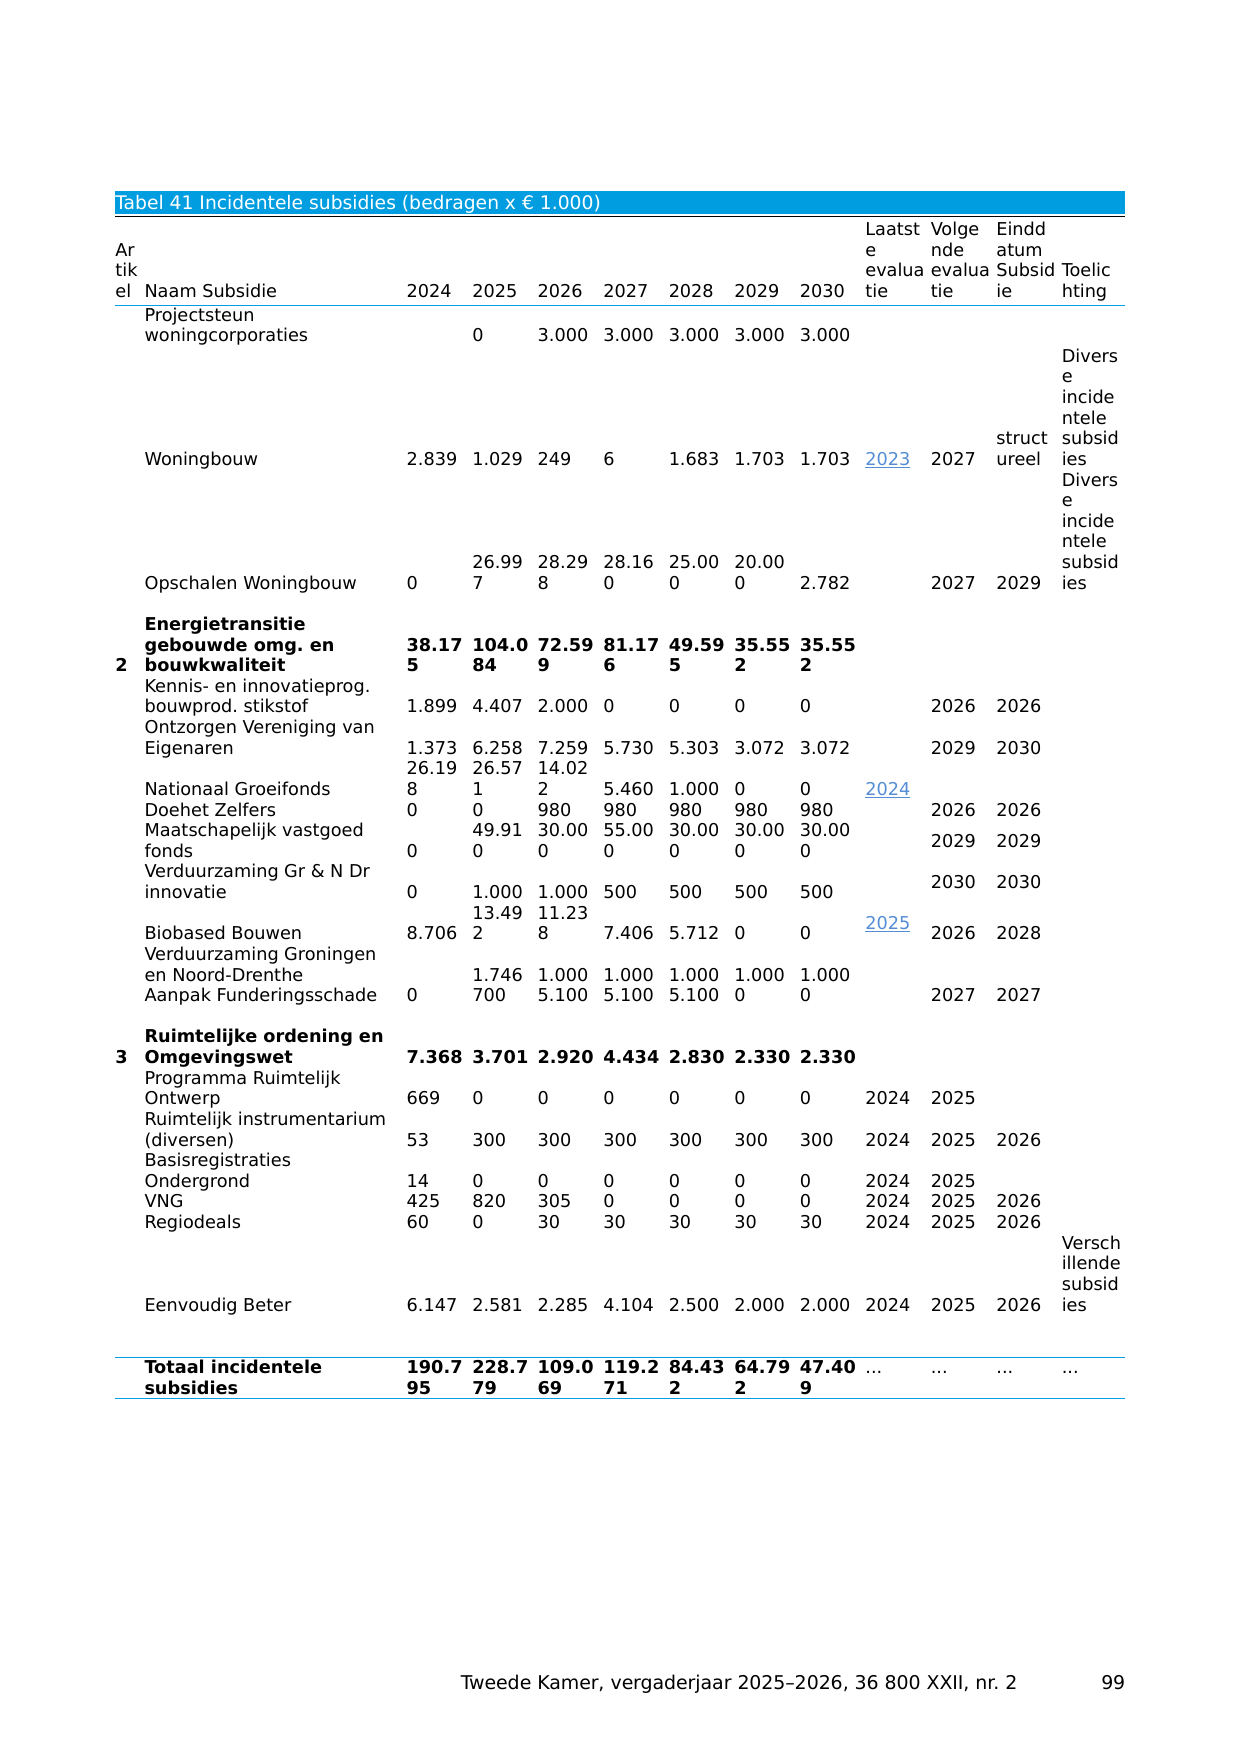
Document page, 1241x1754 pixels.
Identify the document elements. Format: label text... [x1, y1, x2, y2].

table_cell [928, 614, 993, 676]
table_cell [535, 1336, 600, 1356]
table_cell 4.104 [600, 1233, 666, 1315]
table_cell Kennis- en innovatieprog. bouwprod. stikstof [141, 676, 403, 717]
table_cell 2028 [666, 217, 731, 304]
table_cell 1.746 [469, 944, 534, 985]
table_cell 5.712 [666, 903, 731, 944]
table_cell 53 [404, 1109, 469, 1150]
table_cell [404, 1315, 469, 1336]
table_cell [993, 1026, 1059, 1068]
table_cell 2026 [993, 1191, 1059, 1212]
table_cell 30 [600, 1212, 666, 1233]
table_cell [666, 1006, 731, 1026]
table_cell 14 [404, 1150, 469, 1191]
table_cell [141, 593, 403, 614]
table_cell 7.259 [535, 717, 600, 758]
table_cell 980 [797, 800, 862, 820]
table_cell 300 [797, 1109, 862, 1150]
table_cell 0 [731, 903, 797, 944]
table_cell 2024 [862, 1150, 928, 1191]
table_cell [1059, 1150, 1125, 1191]
table_cell [862, 985, 928, 1006]
table_cell 300 [666, 1109, 731, 1150]
table_cell [115, 820, 141, 861]
table_cell 26.198 [404, 758, 469, 799]
table_cell 2023 [862, 346, 928, 469]
table_cell 3.072 [731, 717, 797, 758]
table_cell 1.703 [731, 346, 797, 469]
table_cell Volgende evaluatie [928, 217, 993, 304]
table_cell [141, 1336, 403, 1356]
table_cell 14.022 [535, 758, 600, 799]
table_cell [600, 1315, 666, 1336]
table_cell 228.779 [469, 1358, 534, 1398]
table_cell 0 [666, 676, 731, 717]
table_cell [797, 593, 862, 614]
table_cell [1059, 1109, 1125, 1150]
table_cell 2.000 [535, 676, 600, 717]
table_cell 2029 [928, 820, 993, 861]
table_cell [993, 1006, 1059, 1026]
table_cell 2024 [862, 1109, 928, 1150]
table_cell [535, 1315, 600, 1336]
table_cell [535, 593, 600, 614]
table_cell 60 [404, 1212, 469, 1233]
table_cell 11.238 [535, 903, 600, 944]
table_cell 28.160 [600, 470, 666, 593]
table_cell 300 [731, 1109, 797, 1150]
table_cell [115, 346, 141, 469]
table_cell 0 [535, 1068, 600, 1109]
table_cell 980 [666, 800, 731, 820]
table_cell [115, 717, 141, 758]
table_cell 35.552 [797, 614, 862, 676]
table_cell [928, 1026, 993, 1068]
table_cell 2.500 [666, 1233, 731, 1315]
table_cell 0 [666, 1150, 731, 1191]
table_cell ... [928, 1358, 993, 1398]
table_cell 2025 [928, 1212, 993, 1233]
table_cell [115, 1233, 141, 1315]
table_cell 2024 [862, 758, 928, 799]
table_cell 700 [469, 985, 534, 1006]
table_cell [928, 1315, 993, 1336]
table_cell Woningbouw [141, 346, 403, 469]
table_cell 2026 [993, 1109, 1059, 1150]
table_cell 30 [731, 1212, 797, 1233]
table_cell 0 [600, 1068, 666, 1109]
table_cell Toelichting [1059, 217, 1125, 304]
table_cell [115, 1068, 141, 1109]
table_cell 3.000 [797, 306, 862, 346]
table_cell 2 [115, 614, 141, 676]
table_cell structureel [993, 346, 1059, 469]
table_cell 5.730 [600, 717, 666, 758]
table_cell [115, 861, 141, 903]
table_cell 2024 [862, 1191, 928, 1212]
table_cell [928, 1336, 993, 1356]
table_cell 30.000 [666, 820, 731, 861]
table_cell 3.000 [666, 306, 731, 346]
table_cell 2027 [600, 217, 666, 304]
table_cell Diverse incidentele subsidies [1059, 346, 1125, 469]
table_cell 2027 [993, 985, 1059, 1006]
table_cell 2027 [928, 470, 993, 593]
table_cell 500 [797, 861, 862, 903]
table_cell 0 [797, 903, 862, 944]
table_cell 1.000 [666, 758, 731, 799]
table_cell 3.072 [797, 717, 862, 758]
table_cell 2030 [993, 861, 1059, 903]
table_cell 300 [535, 1109, 600, 1150]
table_cell 0 [797, 1191, 862, 1212]
table_cell 0 [469, 800, 534, 820]
table_cell 500 [731, 861, 797, 903]
table_cell 0 [731, 1191, 797, 1212]
table_cell 0 [600, 1150, 666, 1191]
table_cell [1059, 820, 1125, 861]
table_cell 47.409 [797, 1358, 862, 1398]
table_cell [993, 1315, 1059, 1336]
table_cell Regiodeals [141, 1212, 403, 1233]
table_cell [862, 306, 928, 346]
table_cell 0 [404, 820, 469, 861]
table_cell [993, 758, 1059, 799]
table_cell 1.899 [404, 676, 469, 717]
table_cell 1.029 [469, 346, 534, 469]
table_cell [1059, 985, 1125, 1006]
table_cell 1.683 [666, 346, 731, 469]
table_cell 190.795 [404, 1358, 469, 1398]
table_cell 0 [469, 1212, 534, 1233]
table_cell [993, 614, 1059, 676]
table_cell [1059, 1212, 1125, 1233]
table_cell 5.100 [600, 985, 666, 1006]
table_cell [1059, 944, 1125, 985]
table_cell VNG [141, 1191, 403, 1212]
table_cell 104.084 [469, 614, 534, 676]
table_cell ... [1059, 1358, 1125, 1398]
table_cell Maatschapelijk vastgoed fonds [141, 820, 403, 861]
table_cell 7.406 [600, 903, 666, 944]
table_cell [1059, 717, 1125, 758]
table_cell 2026 [928, 676, 993, 717]
table_cell Naam Subsidie [141, 217, 403, 304]
table_cell 2027 [928, 985, 993, 1006]
table_cell 2026 [993, 676, 1059, 717]
table_cell 2030 [797, 217, 862, 304]
table_cell [1059, 800, 1125, 820]
table_cell 2025 [469, 217, 534, 304]
table_cell [115, 1358, 141, 1398]
table_cell 2027 [928, 346, 993, 469]
table_cell [666, 1315, 731, 1336]
table_cell [928, 1006, 993, 1026]
table_cell Doehet Zelfers [141, 800, 403, 820]
table_cell [115, 800, 141, 820]
table_cell [993, 1068, 1059, 1109]
table_cell [862, 1336, 928, 1356]
table_cell 6 [600, 346, 666, 469]
table_cell [115, 1006, 141, 1026]
table_cell [404, 593, 469, 614]
table_cell 0 [666, 1191, 731, 1212]
table_cell [1059, 1068, 1125, 1109]
table_cell 2024 [862, 1233, 928, 1315]
table_cell 4.407 [469, 676, 534, 717]
table_cell [1059, 1026, 1125, 1068]
table_cell 305 [535, 1191, 600, 1212]
table_cell 2.285 [535, 1233, 600, 1315]
table_cell 980 [535, 800, 600, 820]
table_cell 2025 [928, 1233, 993, 1315]
table_cell [404, 944, 469, 985]
table_cell 3.000 [535, 306, 600, 346]
table_cell 0 [731, 1150, 797, 1191]
table_cell [115, 758, 141, 799]
table_cell Nationaal Groeifonds [141, 758, 403, 799]
table_cell 30.000 [535, 820, 600, 861]
table_cell 2029 [993, 470, 1059, 593]
table_cell [404, 1006, 469, 1026]
table_cell 2025 [862, 903, 928, 944]
table_cell [666, 593, 731, 614]
table_cell 980 [731, 800, 797, 820]
table_cell 2030 [928, 861, 993, 903]
table_cell 30 [535, 1212, 600, 1233]
table_cell [115, 1336, 141, 1356]
table_cell [404, 306, 469, 346]
table_cell 49.910 [469, 820, 534, 861]
table_cell [993, 306, 1059, 346]
table_cell [731, 1315, 797, 1336]
table_cell ... [862, 1358, 928, 1398]
table_cell 35.552 [731, 614, 797, 676]
table_cell 0 [731, 985, 797, 1006]
table_cell 81.176 [600, 614, 666, 676]
table_cell 2.000 [797, 1233, 862, 1315]
table_cell 2025 [928, 1068, 993, 1109]
table_cell 5.100 [666, 985, 731, 1006]
table_cell 0 [797, 1150, 862, 1191]
table_cell 2029 [993, 820, 1059, 861]
table_cell 5.100 [535, 985, 600, 1006]
table_cell 2025 [928, 1150, 993, 1191]
table_cell [862, 1006, 928, 1026]
table_cell [862, 800, 928, 820]
table_cell 0 [731, 758, 797, 799]
table_cell [469, 1336, 534, 1356]
table_cell Opschalen Woningbouw [141, 470, 403, 593]
table_cell 2025 [928, 1191, 993, 1212]
table_cell 8.706 [404, 903, 469, 944]
table_cell 0 [731, 676, 797, 717]
table_cell Einddatum Subsidie [993, 217, 1059, 304]
table_cell 0 [666, 1068, 731, 1109]
table_cell 820 [469, 1191, 534, 1212]
table_cell 2026 [535, 217, 600, 304]
table_cell 425 [404, 1191, 469, 1212]
table_cell [862, 717, 928, 758]
table_cell 2024 [862, 1068, 928, 1109]
table_cell Verduurzaming Gr & N Dr innovatie [141, 861, 403, 903]
table_cell 2026 [993, 800, 1059, 820]
table_cell Ruimtelijk instrumentarium (diversen) [141, 1109, 403, 1150]
table_cell [666, 1336, 731, 1356]
table_cell [115, 676, 141, 717]
table_cell [862, 676, 928, 717]
table_cell [928, 306, 993, 346]
table_cell Verschillende subsidies [1059, 1233, 1125, 1315]
table_cell [1059, 758, 1125, 799]
table_cell 2.920 [535, 1026, 600, 1068]
table_cell 72.599 [535, 614, 600, 676]
table_cell 30 [666, 1212, 731, 1233]
table_cell 84.432 [666, 1358, 731, 1398]
table_cell [1059, 676, 1125, 717]
table_cell 0 [404, 985, 469, 1006]
table_cell [862, 944, 928, 985]
table_cell 55.000 [600, 820, 666, 861]
table_cell 2026 [993, 1233, 1059, 1315]
table_cell [115, 306, 141, 346]
table_cell 1.703 [797, 346, 862, 469]
table_cell [600, 1336, 666, 1356]
table_cell 2025 [928, 1109, 993, 1150]
table_cell [862, 1026, 928, 1068]
table_cell 2030 [993, 717, 1059, 758]
table_cell 30.000 [731, 820, 797, 861]
table_cell 38.175 [404, 614, 469, 676]
table_cell 300 [600, 1109, 666, 1150]
table_cell 0 [797, 758, 862, 799]
table_cell 5.460 [600, 758, 666, 799]
table_cell Basisregistraties Ondergrond [141, 1150, 403, 1191]
table_cell 0 [404, 861, 469, 903]
table_cell [469, 1006, 534, 1026]
table_cell 0 [731, 1068, 797, 1109]
table_cell 2.782 [797, 470, 862, 593]
table_cell 2026 [928, 903, 993, 944]
table_cell [1059, 614, 1125, 676]
table_cell [797, 1336, 862, 1356]
table_cell [1059, 903, 1125, 944]
table_cell 26.571 [469, 758, 534, 799]
table_cell 2024 [862, 1212, 928, 1233]
table_cell 20.000 [731, 470, 797, 593]
table_cell 109.069 [535, 1358, 600, 1398]
table_cell 0 [469, 1068, 534, 1109]
table_cell 1.000 [535, 861, 600, 903]
table_cell 119.271 [600, 1358, 666, 1398]
table_cell 0 [797, 676, 862, 717]
table_cell Ontzorgen Vereniging van Eigenaren [141, 717, 403, 758]
table_cell Laatste evaluatie [862, 217, 928, 304]
table_cell 26.997 [469, 470, 534, 593]
table_cell 1.000 [666, 944, 731, 985]
table_cell Verduurzaming Groningen en Noord-Drenthe [141, 944, 403, 985]
table_cell [1059, 1336, 1125, 1356]
table_cell 5.303 [666, 717, 731, 758]
table_cell 2.830 [666, 1026, 731, 1068]
table_cell 669 [404, 1068, 469, 1109]
table_cell 0 [600, 1191, 666, 1212]
table_cell 0 [797, 985, 862, 1006]
table_cell [928, 944, 993, 985]
table_cell [600, 593, 666, 614]
table_cell 0 [600, 676, 666, 717]
table_cell 500 [600, 861, 666, 903]
table_cell 0 [797, 1068, 862, 1109]
table_cell [993, 593, 1059, 614]
table_cell Totaal incidentele subsidies [141, 1358, 403, 1398]
table_cell 2026 [928, 800, 993, 820]
table_cell 1.000 [600, 944, 666, 985]
table_cell [862, 614, 928, 676]
table_cell [115, 903, 141, 944]
table_cell [862, 593, 928, 614]
table_cell [469, 1315, 534, 1336]
table_cell 64.792 [731, 1358, 797, 1398]
table_cell 30 [797, 1212, 862, 1233]
table_cell 0 [404, 800, 469, 820]
table_cell [862, 820, 928, 861]
table_cell Eenvoudig Beter [141, 1233, 403, 1315]
table_cell 0 [469, 306, 534, 346]
table_cell [797, 1315, 862, 1336]
table_cell [115, 1191, 141, 1212]
table_cell 3 [115, 1026, 141, 1068]
table_cell 2.330 [797, 1026, 862, 1068]
table_cell [1059, 1006, 1125, 1026]
table_cell 249 [535, 346, 600, 469]
table_cell Ruimtelijke ordening en Omgevingswet [141, 1026, 403, 1068]
table_cell ... [993, 1358, 1059, 1398]
table_cell [115, 1315, 141, 1336]
table_cell [1059, 861, 1125, 903]
table_cell [535, 1006, 600, 1026]
table_cell 13.492 [469, 903, 534, 944]
table_cell 0 [469, 1150, 534, 1191]
table_cell [141, 1315, 403, 1336]
table_cell 0 [404, 470, 469, 593]
table_cell 2024 [404, 217, 469, 304]
table_cell [928, 593, 993, 614]
table_cell 1.000 [469, 861, 534, 903]
table_cell 7.368 [404, 1026, 469, 1068]
table_cell [862, 1315, 928, 1336]
table_cell 500 [666, 861, 731, 903]
table_cell [115, 1212, 141, 1233]
table_cell [1059, 1315, 1125, 1336]
table_cell 6.258 [469, 717, 534, 758]
table_cell [1059, 306, 1125, 346]
table_cell 28.298 [535, 470, 600, 593]
table_cell 1.000 [535, 944, 600, 985]
table_cell 49.595 [666, 614, 731, 676]
table_cell Projectsteun woningcorporaties [141, 306, 403, 346]
table_cell [797, 1006, 862, 1026]
table_cell [115, 944, 141, 985]
table_cell 3.000 [731, 306, 797, 346]
table_cell [115, 1109, 141, 1150]
table_cell [115, 593, 141, 614]
table_cell [1059, 1191, 1125, 1212]
table_cell 1.000 [797, 944, 862, 985]
table_cell [115, 1150, 141, 1191]
table_cell [862, 470, 928, 593]
table_cell 1.000 [731, 944, 797, 985]
table_cell [141, 1006, 403, 1026]
table_cell 3.000 [600, 306, 666, 346]
table_cell 0 [535, 1150, 600, 1191]
table_cell Diverse incidentele subsidies [1059, 470, 1125, 593]
table_cell [731, 1336, 797, 1356]
table_cell [993, 1336, 1059, 1356]
table_cell 2028 [993, 903, 1059, 944]
table_cell Biobased Bouwen [141, 903, 403, 944]
table_cell [731, 593, 797, 614]
table_cell Aanpak Funderingsschade [141, 985, 403, 1006]
table_cell [928, 758, 993, 799]
table_cell 2.000 [731, 1233, 797, 1315]
table_cell 2029 [928, 717, 993, 758]
table_cell 2.330 [731, 1026, 797, 1068]
table_cell 4.434 [600, 1026, 666, 1068]
table_cell [115, 470, 141, 593]
table_cell 1.373 [404, 717, 469, 758]
table_cell Programma Ruimtelijk Ontwerp [141, 1068, 403, 1109]
table_cell 300 [469, 1109, 534, 1150]
table_cell Energietransitie gebouwde omg. en bouwkwaliteit [141, 614, 403, 676]
table_cell 30.000 [797, 820, 862, 861]
table_cell [115, 985, 141, 1006]
table_cell 3.701 [469, 1026, 534, 1068]
table_cell 25.000 [666, 470, 731, 593]
table_cell [469, 593, 534, 614]
table_cell [862, 861, 928, 903]
table_cell Artikel [115, 217, 141, 304]
table_cell [404, 1336, 469, 1356]
table_cell 980 [600, 800, 666, 820]
table_cell 2.581 [469, 1233, 534, 1315]
table_cell 2029 [731, 217, 797, 304]
table_cell [731, 1006, 797, 1026]
table_cell 2.839 [404, 346, 469, 469]
table_cell 6.147 [404, 1233, 469, 1315]
table_cell [993, 944, 1059, 985]
table_cell [600, 1006, 666, 1026]
table_cell [993, 1150, 1059, 1191]
table_cell 2026 [993, 1212, 1059, 1233]
table_cell [1059, 593, 1125, 614]
